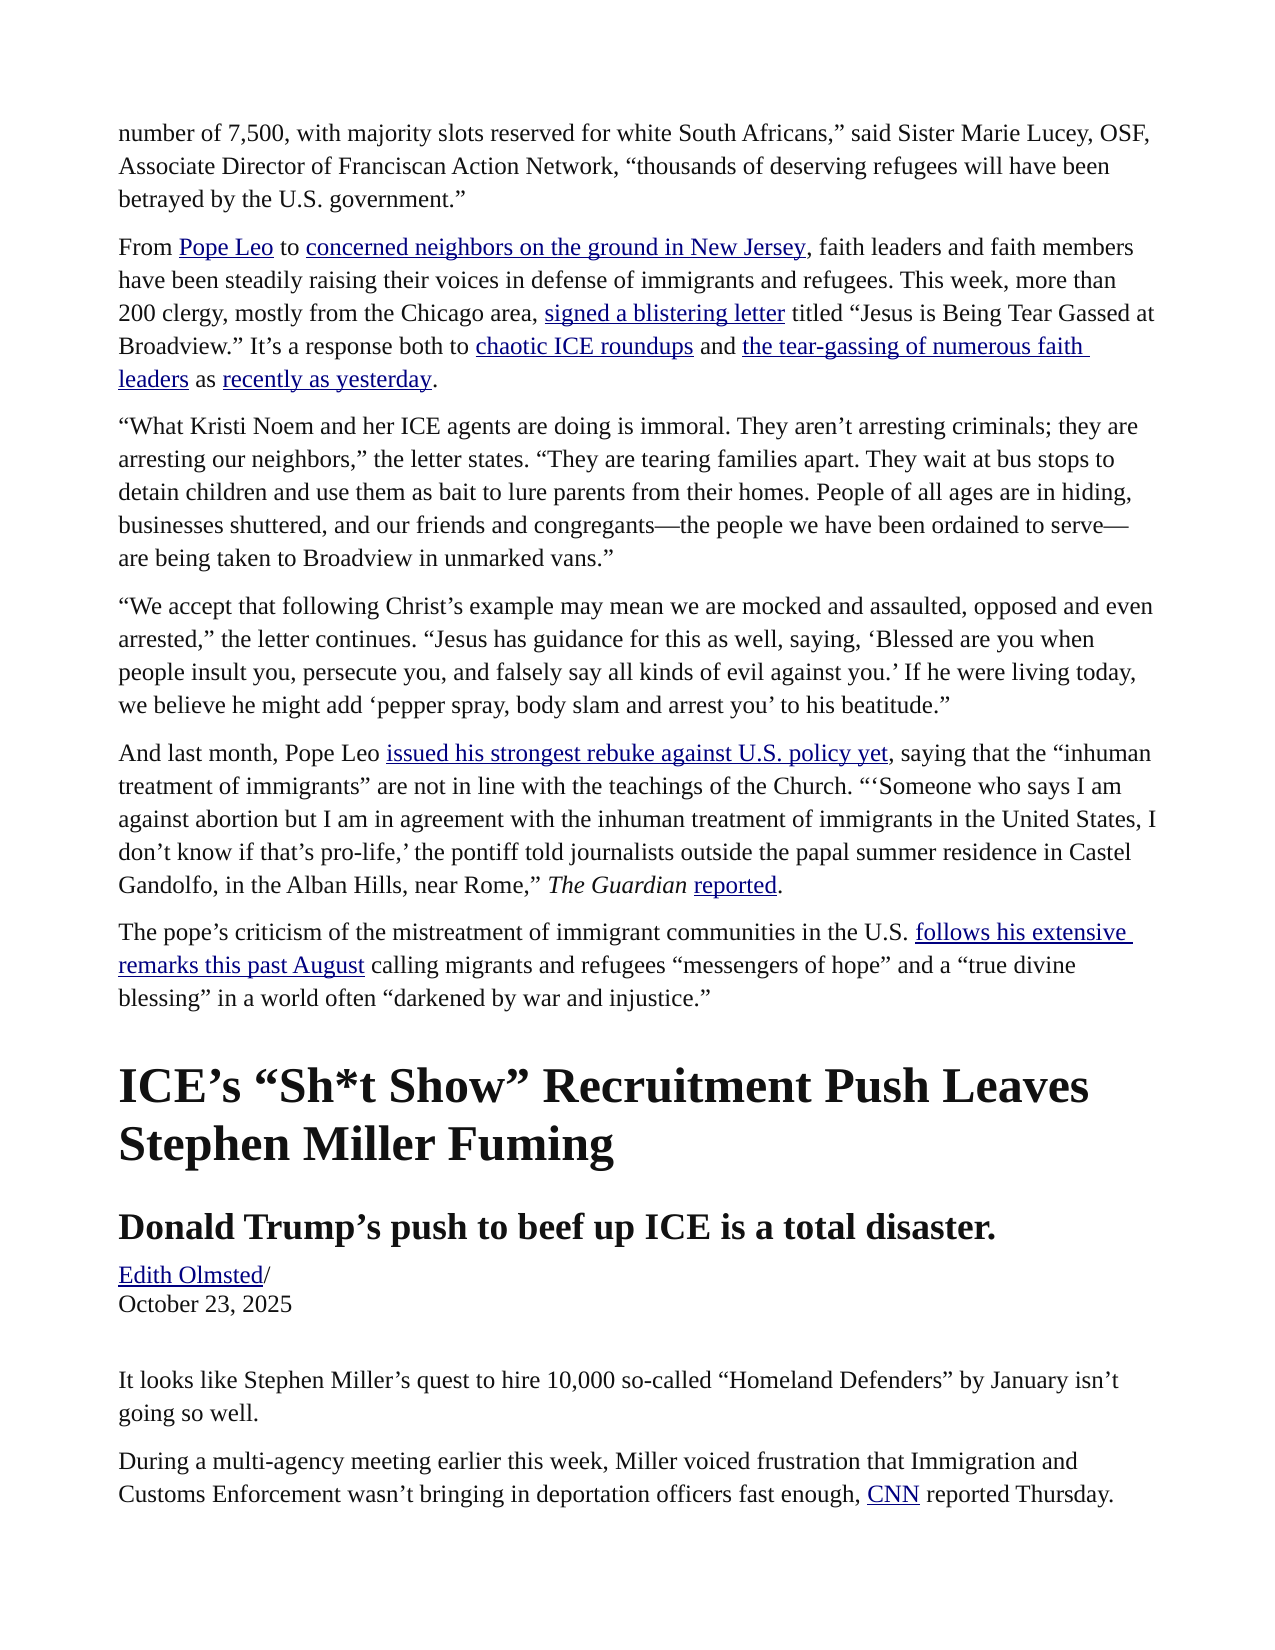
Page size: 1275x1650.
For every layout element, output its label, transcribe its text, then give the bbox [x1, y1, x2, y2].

text From Pope Leo to concerned neighbors on the ground in New Jersey, faith leaders and faith members have been steadily raising their voices in defense of immigrants and refugees. This week, more than 200 clergy, mostly from the Chicago area, signed a blistering letter titled “Jesus is Being Tear Gassed at Broadview.” It’s a response both to chaotic ICE roundups and the tear-gassing of numerous faith leaders as recently as yesterday. [118, 232, 1157, 393]
subtitle ICE’s “Sh*t Show” Recruitment Push Leaves Stephen Miller Fuming [118, 1056, 1157, 1171]
subtitle Donald Trump’s push to beef up ICE is a total disaster. [118, 1204, 1157, 1248]
text October 23, 2025 [118, 1289, 1157, 1318]
text number of 7,500, with majority slots reserved for white South Africans,” said Sister Marie Lucey, OSF, Associate Director of Franciscan Action Network, “thousands of deserving refugees will have been betrayed by the U.S. government.” [118, 118, 1157, 213]
text And last month, Pope Leo issued his strongest rebuke against U.S. policy yet, saying that the “inhuman treatment of immigrants” are not in line with the teachings of the Church. “‘Someone who says I am against abortion but I am in agreement with the inhuman treatment of immigrants in the United States, I don’t know if that’s pro-life,’ the pontiff told journalists outside the papal summer residence in Castel Gandolfo, in the Alban Hills, near Rome,” The Guardian reported. [118, 738, 1157, 899]
text Edith Olmsted/ [118, 1260, 1157, 1289]
text “What Kristi Noem and her ICE agents are doing is immoral. They aren’t arresting criminals; they are arresting our neighbors,” the letter states. “They are tearing families apart. They wait at bus stops to detain children and use them as bait to lure parents from their homes. People of all ages are in hiding, businesses shuttered, and our friends and congregants—the people we have been ordained to serve—are being taken to Broadview in unmarked vans.” [118, 411, 1157, 572]
text During a multi-agency meeting earlier this week, Miller voiced frustration that Immigration and Customs Enforcement wasn’t bringing in deportation officers fast enough, CNN reported Thursday. [118, 1446, 1157, 1508]
text It looks like Stephen Miller’s quest to hire 10,000 so-called “Homeland Defenders” by January isn’t going so well. [118, 1365, 1157, 1427]
text “We accept that following Christ’s example may mean we are mocked and assaulted, opposed and even arrested,” the letter continues. “Jesus has guidance for this as well, saying, ‘Blessed are you when people insult you, persecute you, and falsely say all kinds of evil against you.’ If he were living today, we believe he might add ‘pepper spray, body slam and arrest you’ to his beatitude.” [118, 591, 1157, 719]
text The pope’s criticism of the mistreatment of immigrant communities in the U.S. follows his extensive remarks this past August calling migrants and refugees “messengers of hope” and a “true divine blessing” in a world often “darkened by war and injustice.” [118, 917, 1157, 1012]
